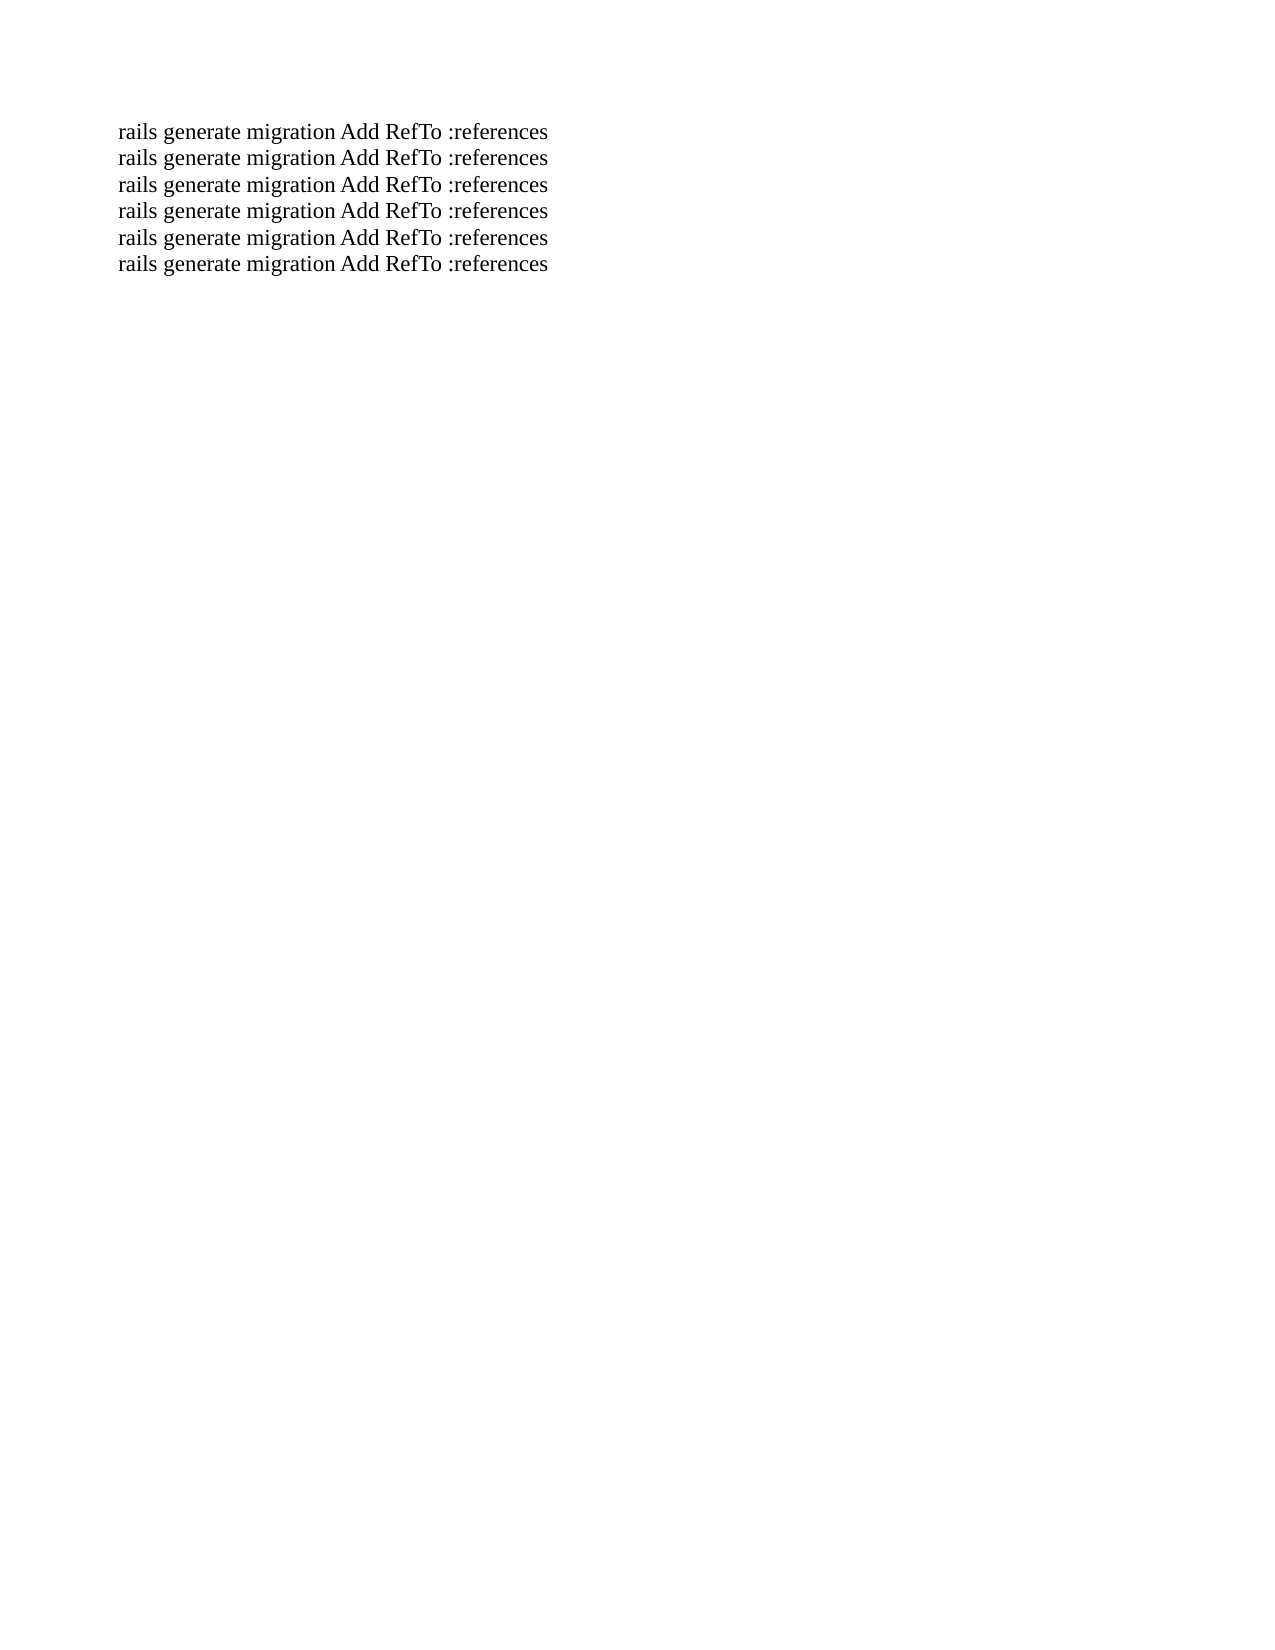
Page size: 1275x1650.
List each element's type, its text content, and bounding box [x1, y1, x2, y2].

text rails generate migration Add RefTo :references [118, 250, 1157, 276]
text rails generate migration Add RefTo :references [118, 118, 1157, 144]
text rails generate migration Add RefTo :references [118, 197, 1157, 223]
text rails generate migration Add RefTo :references [118, 144, 1157, 171]
text rails generate migration Add RefTo :references [118, 171, 1157, 197]
text rails generate migration Add RefTo :references [118, 223, 1157, 250]
